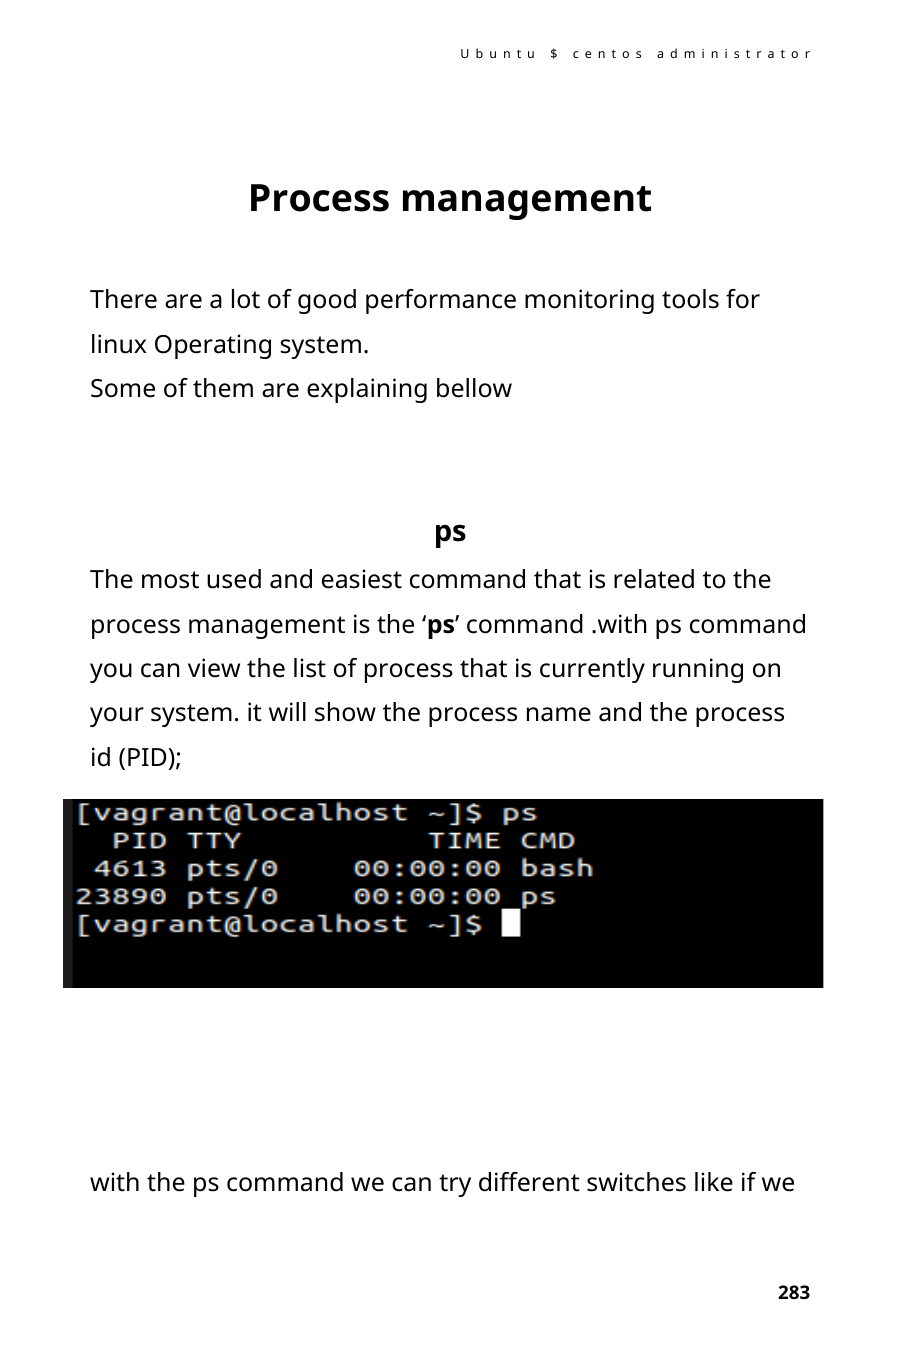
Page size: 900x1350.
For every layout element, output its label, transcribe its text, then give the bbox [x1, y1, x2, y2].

text Process management [90, 171, 810, 222]
text with the ps command we can try different switches like if we [90, 1164, 810, 1198]
text The most used and easiest command that is related to the process management is the ‘ps’ command .with ps command you can view the list of process that is currently running on your system. it will show the process name and the process id (PID); [90, 562, 810, 773]
text ps [90, 511, 810, 550]
text Some of them are explaining bellow [90, 371, 810, 404]
text There are a lot of good performance monitoring tools for linux Operating system. [90, 282, 810, 360]
picture [63, 799, 824, 988]
